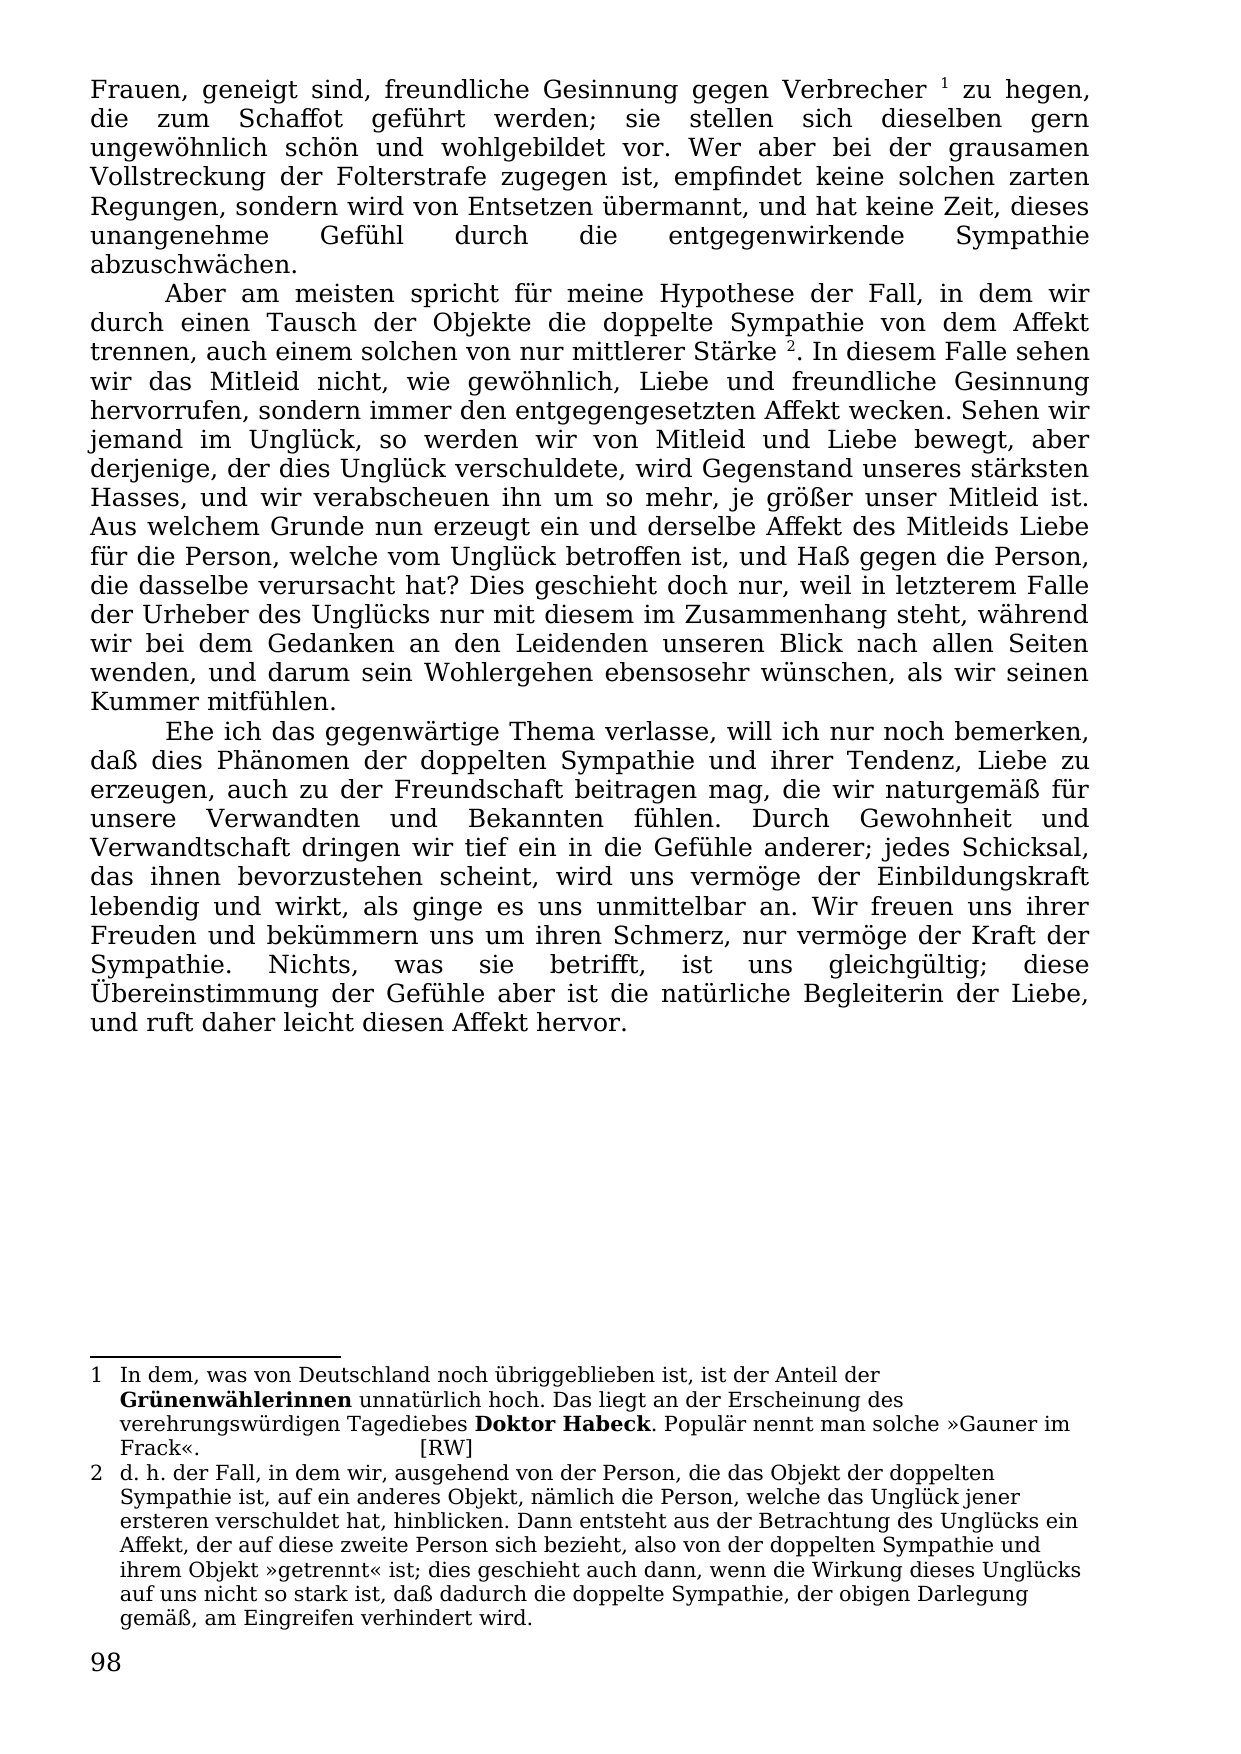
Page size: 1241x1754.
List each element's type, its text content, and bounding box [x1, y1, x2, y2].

text In dem, was von Deutschland noch übriggeblieben ist, ist der Anteil der Grünenwählerinnen unnatürlich hoch. Das liegt an der Erscheinung des verehrungswürdigen Tagediebes Doktor Habeck. Populär nennt man solche »Gauner im Frack«. [RW] [90, 1363, 1091, 1461]
text Frauen, geneigt sind, freundliche Gesinnung gegen Verbrecher zu hegen, die zum Schaffot geführt werden; sie stellen sich dieselben gern ungewöhnlich schön und wohlgebildet vor. Wer aber bei der grausamen Vollstreckung der Folterstrafe zugegen ist, empfindet keine solchen zarten Regungen, sondern wird von Entsetzen übermannt, und hat keine Zeit, dieses unangenehme Gefühl durch die entgegenwirkende Sympathie abzuschwächen. [90, 75, 1091, 279]
text Aber am meisten spricht für meine Hypothese der Fall, in dem wir durch einen Tausch der Objekte die doppelte Sympathie von dem Affekt trennen, auch einem solchen von nur mittlerer Stärke . In diesem Falle sehen wir das Mitleid nicht, wie gewöhnlich, Liebe und freundliche Gesinnung hervorrufen, sondern immer den entgegengesetzten Affekt wecken. Sehen wir jemand im Unglück, so werden wir von Mitleid und Liebe bewegt, aber derjenige, der dies Unglück verschuldete, wird Gegenstand unseres stärksten Hasses, und wir verabscheuen ihn um so mehr, je größer unser Mitleid ist. Aus welchem Grunde nun erzeugt ein und derselbe Affekt des Mitleids Liebe für die Person, welche vom Unglück betroffen ist, und Haß gegen die Person, die dasselbe verursacht hat? Dies geschieht doch nur, weil in letzterem Falle der Urheber des Unglücks nur mit diesem im Zusammenhang steht, während wir bei dem Gedanken an den Leidenden unseren Blick nach allen Seiten wenden, und darum sein Wohlergehen ebensosehr wünschen, als wir seinen Kummer mitfühlen. [90, 279, 1091, 717]
text Ehe ich das gegenwärtige Thema verlasse, will ich nur noch bemerken, daß dies Phänomen der doppelten Sympathie und ihrer Tendenz, Liebe zu erzeugen, auch zu der Freundschaft beitragen mag, die wir naturgemäß für unsere Verwandten und Bekannten fühlen. Durch Gewohnheit und Verwandtschaft dringen wir tief ein in die Gefühle anderer; jedes Schicksal, das ihnen bevorzustehen scheint, wird uns vermöge der Einbildungskraft lebendig und wirkt, als ginge es uns unmittelbar an. Wir freuen uns ihrer Freuden und bekümmern uns um ihren Schmerz, nur vermöge der Kraft der Sympathie. Nichts, was sie betrifft, ist uns gleichgültig; diese Übereinstimmung der Gefühle aber ist die natürliche Begleiterin der Liebe, und ruft daher leicht diesen Affekt hervor. [90, 717, 1091, 1037]
text d. h. der Fall, in dem wir, ausgehend von der Person, die das Objekt der doppelten Sympathie ist, auf ein anderes Objekt, nämlich die Person, welche das Unglück jener ersteren verschuldet hat, hinblicken. Dann entsteht aus der Betrachtung des Unglücks ein Affekt, der auf diese zweite Person sich bezieht, also von der doppelten Sympathie und ihrem Objekt »getrennt« ist; dies geschieht auch dann, wenn die Wirkung dieses Unglücks auf uns nicht so stark ist, daß dadurch die doppelte Sympathie, der obigen Darlegung gemäß, am Eingreifen verhindert wird. [90, 1461, 1091, 1631]
